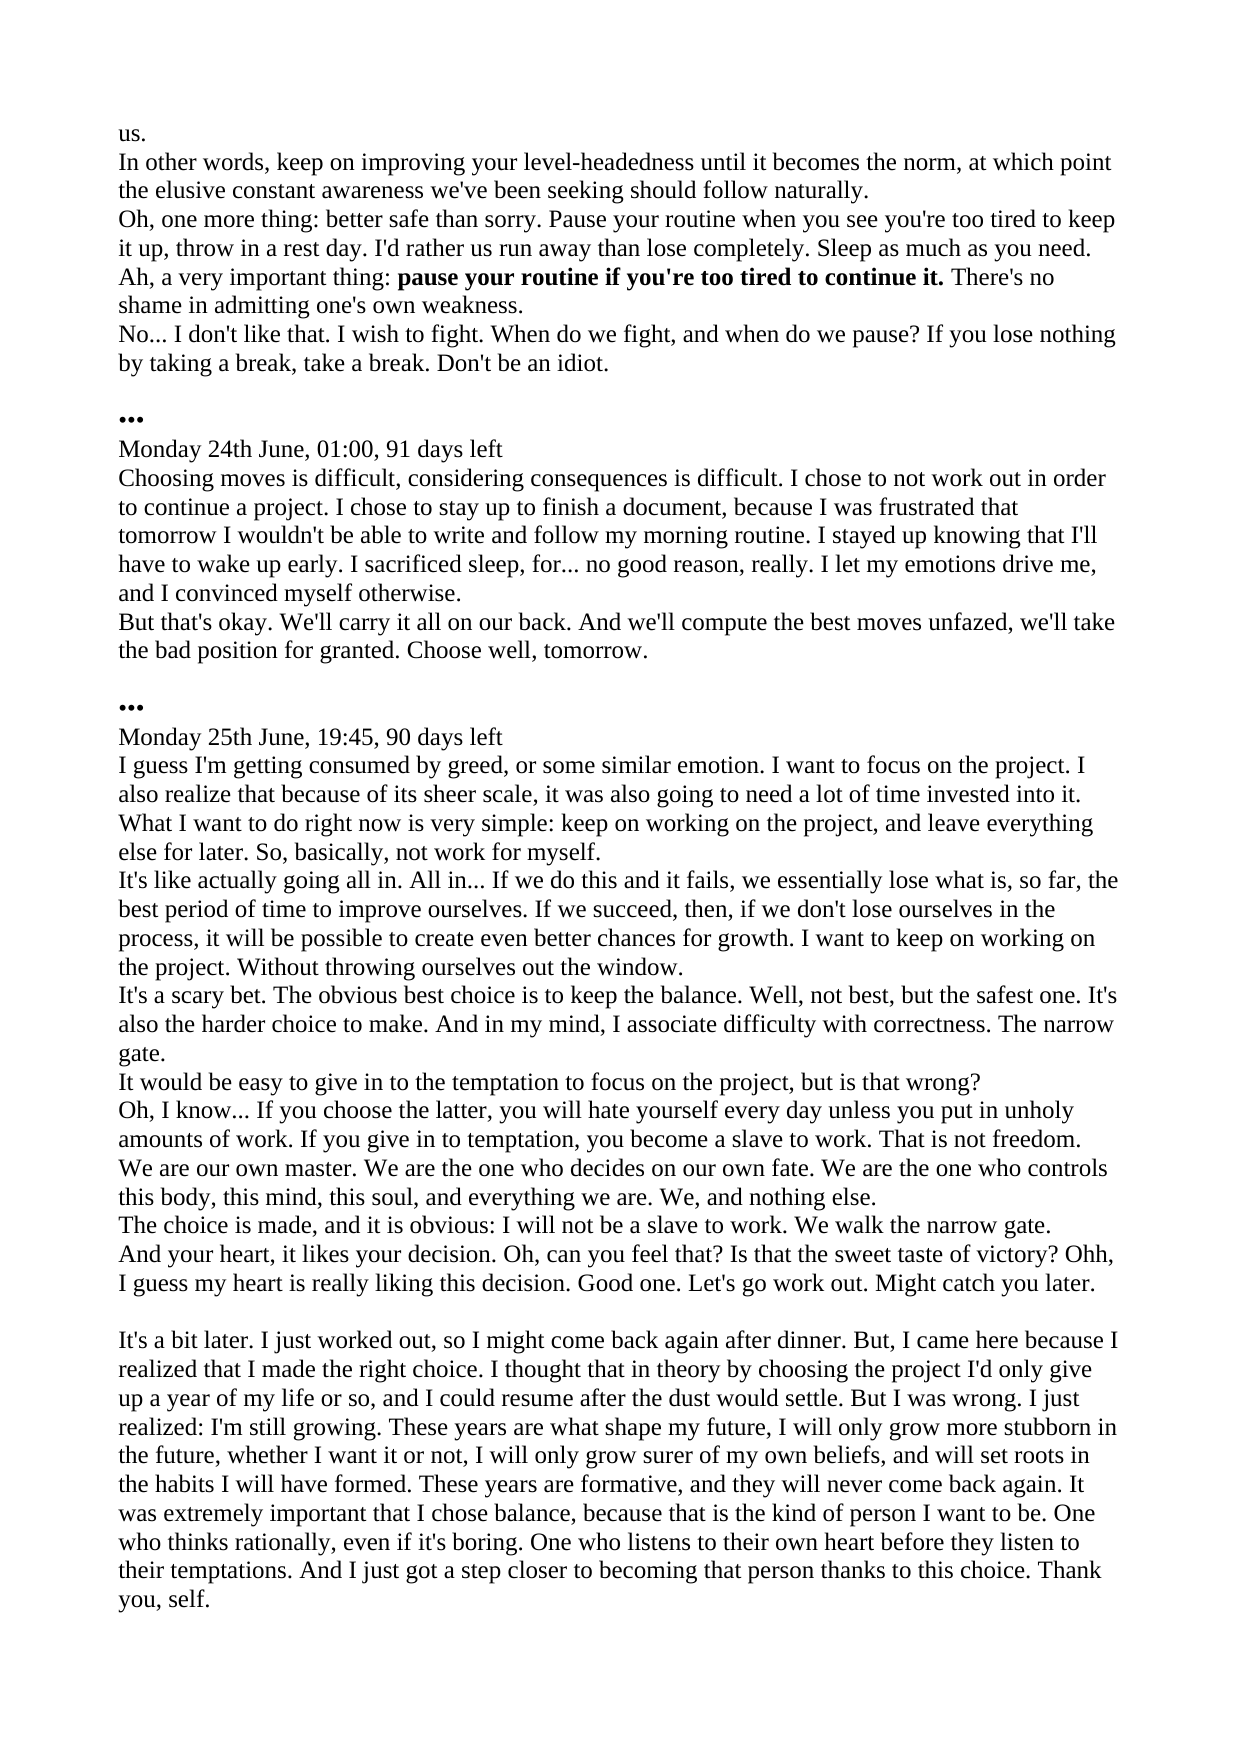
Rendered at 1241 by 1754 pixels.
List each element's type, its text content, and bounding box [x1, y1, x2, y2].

text Oh, one more thing: better safe than sorry. Pause your routine when you see you're too tired to keep it up, throw in a rest day. I'd rather us run away than lose completely. Sleep as much as you need. [118, 204, 1122, 262]
text But that's okay. We'll carry it all on our back. And we'll compute the best moves unfazed, we'll take the bad position for granted. Choose well, tomorrow. [118, 607, 1122, 664]
text ••• [118, 693, 1122, 722]
text It's like actually going all in. All in... If we do this and it fails, we essentially lose what is, so far, the best period of time to improve ourselves. If we succeed, then, if we don't lose ourselves in the process, it will be possible to create even better chances for growth. I want to keep on working on the project. Without throwing ourselves out the window. [118, 866, 1122, 981]
text Oh, I know... If you choose the latter, you will hate yourself every day unless you put in unholy amounts of work. If you give in to temptation, you become a slave to work. That is not freedom. We are our own master. We are the one who decides on our own fate. We are the one who controls this body, this mind, this soul, and everything we are. We, and nothing else. [118, 1096, 1122, 1211]
text And your heart, it likes your decision. Oh, can you feel that? Is that the sweet taste of victory? Ohh, I guess my heart is really liking this decision. Good one. Let's go work out. Might catch you later. [118, 1239, 1122, 1297]
text us. [118, 118, 1122, 147]
text It would be easy to give in to the temptation to focus on the project, but is that wrong? [118, 1067, 1122, 1096]
text The choice is made, and it is obvious: I will not be a slave to work. We walk the narrow gate. [118, 1211, 1122, 1239]
text Ah, a very important thing: pause your routine if you're too tired to continue it. There's no shame in admitting one's own weakness. [118, 262, 1122, 319]
text It's a scary bet. The obvious best choice is to keep the balance. Well, not best, but the safest one. It's also the harder choice to make. And in my mind, I associate difficulty with correctness. The narrow gate. [118, 981, 1122, 1067]
text Monday 24th June, 01:00, 91 days left [118, 434, 1122, 463]
text ••• [118, 406, 1122, 434]
text It's a bit later. I just worked out, so I might come back again after dinner. But, I came here because I realized that I made the right choice. I thought that in theory by choosing the project I'd only give up a year of my life or so, and I could resume after the dust would settle. But I was wrong. I just realized: I'm still growing. These years are what shape my future, I will only grow more stubborn in the future, whether I want it or not, I will only grow surer of my own beliefs, and will set roots in the habits I will have formed. These years are formative, and they will never come back again. It was extremely important that I chose balance, because that is the kind of person I want to be. One who thinks rationally, even if it's boring. One who listens to their own heart before they listen to their temptations. And I just got a step closer to becoming that person thanks to this choice. Thank you, self. [118, 1326, 1122, 1613]
text Choosing moves is difficult, considering consequences is difficult. I chose to not work out in order to continue a project. I chose to stay up to finish a document, because I was frustrated that tomorrow I wouldn't be able to write and follow my morning routine. I stayed up knowing that I'll have to wake up early. I sacrificed sleep, for... no good reason, really. I let my emotions drive me, and I convinced myself otherwise. [118, 463, 1122, 607]
text In other words, keep on improving your level-headedness until it becomes the norm, at which point the elusive constant awareness we've been seeking should follow naturally. [118, 147, 1122, 204]
text No... I don't like that. I wish to fight. When do we fight, and when do we pause? If you lose nothing by taking a break, take a break. Don't be an idiot. [118, 319, 1122, 377]
text Monday 25th June, 19:45, 90 days left [118, 722, 1122, 751]
text I guess I'm getting consumed by greed, or some similar emotion. I want to focus on the project. I also realize that because of its sheer scale, it was also going to need a lot of time invested into it. What I want to do right now is very simple: keep on working on the project, and leave everything else for later. So, basically, not work for myself. [118, 751, 1122, 866]
